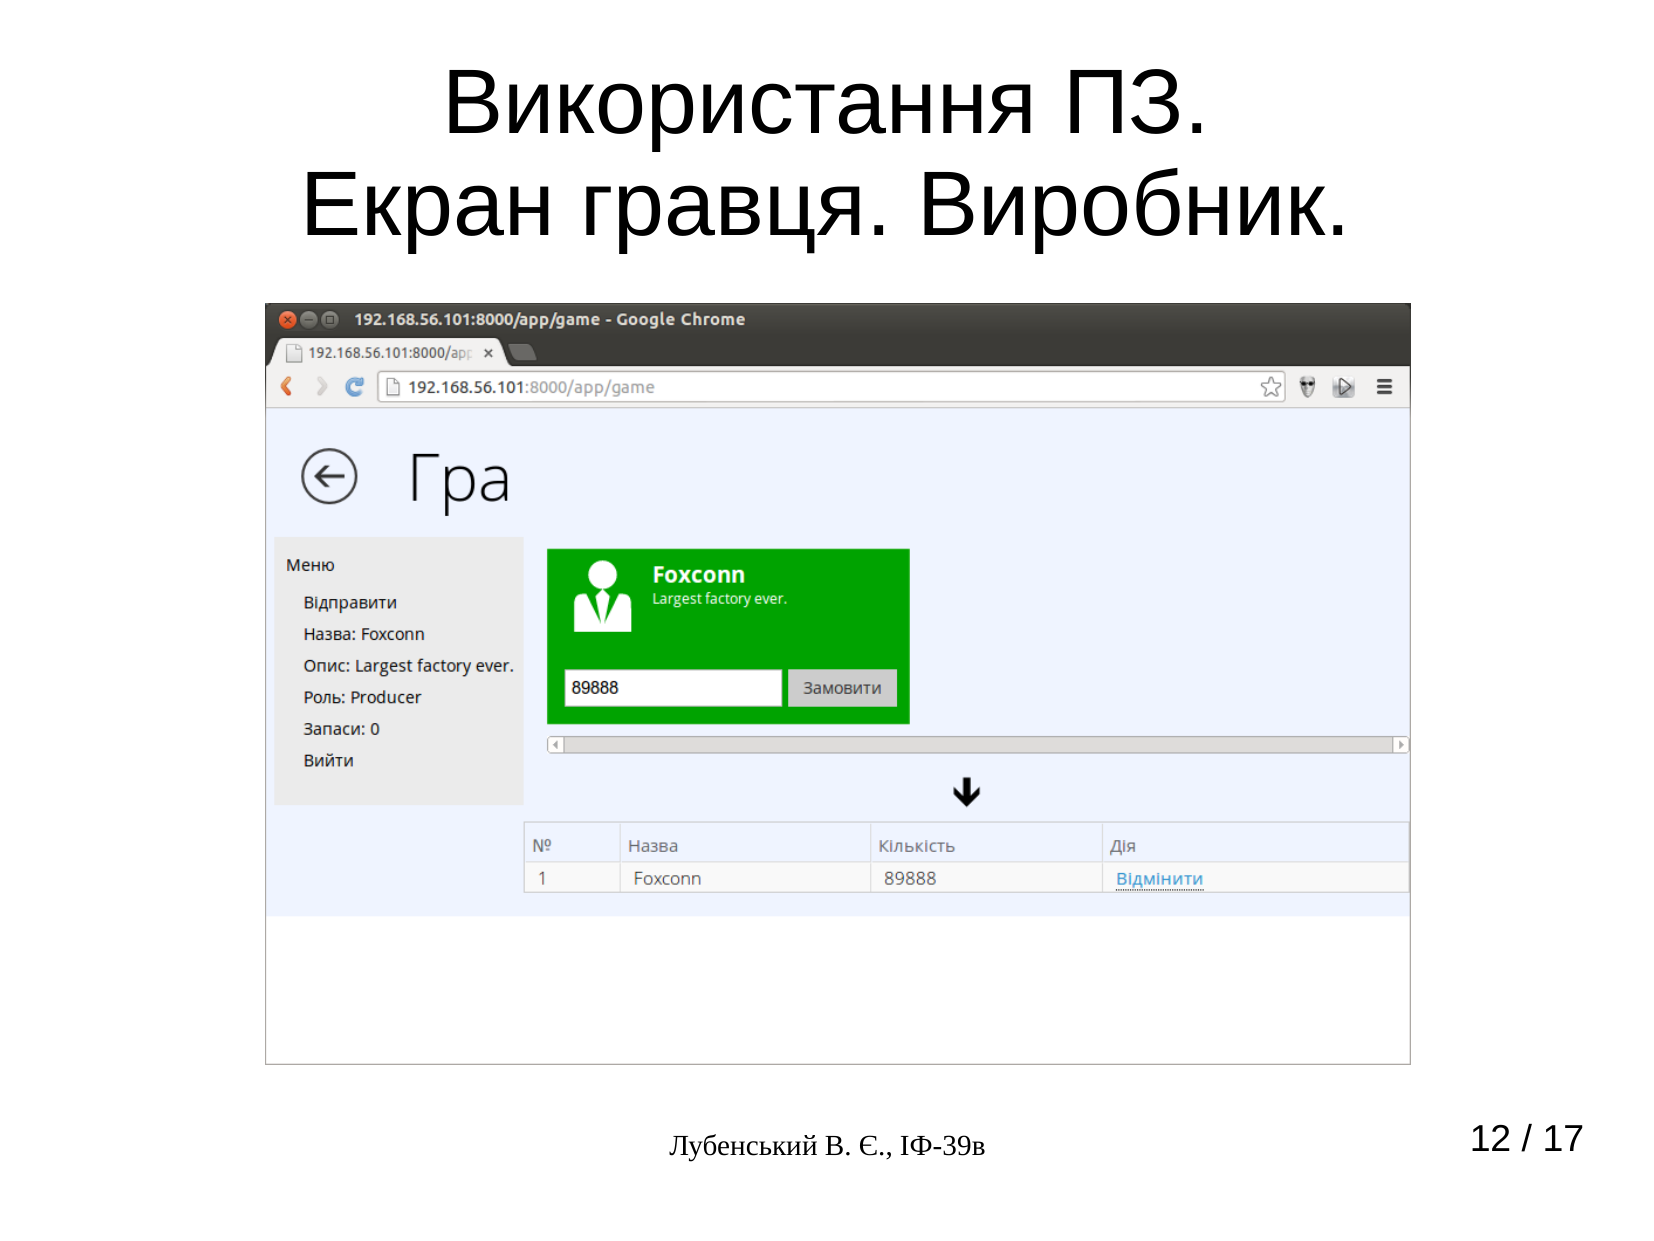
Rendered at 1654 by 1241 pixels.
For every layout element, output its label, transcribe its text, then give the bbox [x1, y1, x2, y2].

picture [265, 303, 1411, 1066]
title Використання ПЗ. Екран гравця. Виробник. [82, 49, 1571, 257]
text_box <number> / [1455, 1110, 1496, 1181]
text_box 17 [1496, 1110, 1654, 1181]
